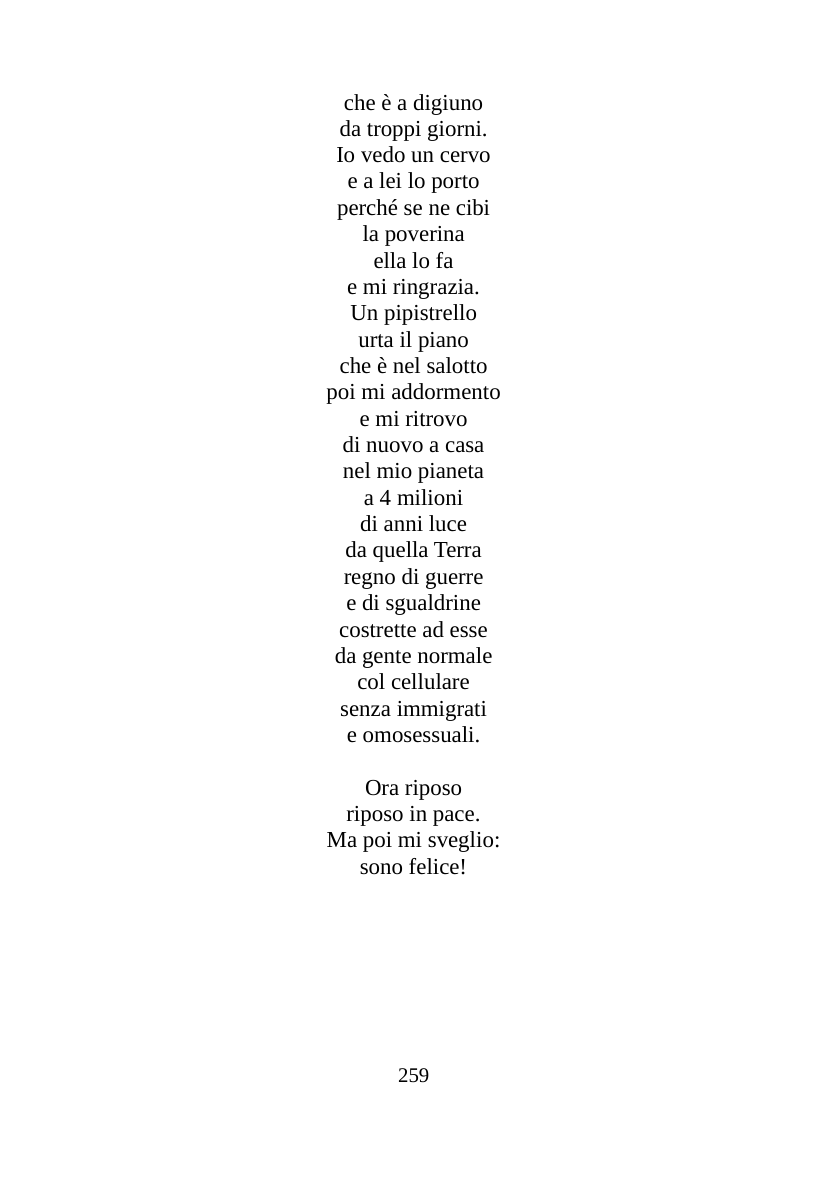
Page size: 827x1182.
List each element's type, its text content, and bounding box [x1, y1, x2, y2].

text costrette ad esse [88, 616, 738, 642]
text e mi ringrazia. [88, 273, 738, 299]
text da troppi giorni. [88, 115, 738, 141]
text da quella Terra [88, 537, 738, 563]
text Ma poi mi sveglio: [88, 826, 738, 853]
text Ora riposo [88, 774, 738, 800]
text senza immigrati [88, 695, 738, 721]
text e di sgualdrine [88, 589, 738, 616]
text nel mio pianeta [88, 457, 738, 484]
text la poverina [88, 220, 738, 247]
text regno di guerre [88, 563, 738, 589]
text sono felice! [88, 853, 738, 879]
text urta il piano [88, 326, 738, 352]
text e a lei lo porto [88, 168, 738, 194]
text e omosessuali. [88, 721, 738, 747]
text che è nel salotto [88, 352, 738, 378]
text riposo in pace. [88, 800, 738, 826]
text a 4 milioni [88, 484, 738, 510]
text di nuovo a casa [88, 431, 738, 457]
text ella lo fa [88, 247, 738, 273]
text Io vedo un cervo [88, 141, 738, 168]
text col cellulare [88, 668, 738, 695]
text Un pipistrello [88, 299, 738, 326]
text da gente normale [88, 642, 738, 668]
text che è a digiuno [88, 88, 738, 115]
text e mi ritrovo [88, 405, 738, 431]
text di anni luce [88, 510, 738, 537]
text poi mi addormento [88, 378, 738, 405]
text perché se ne cibi [88, 194, 738, 220]
